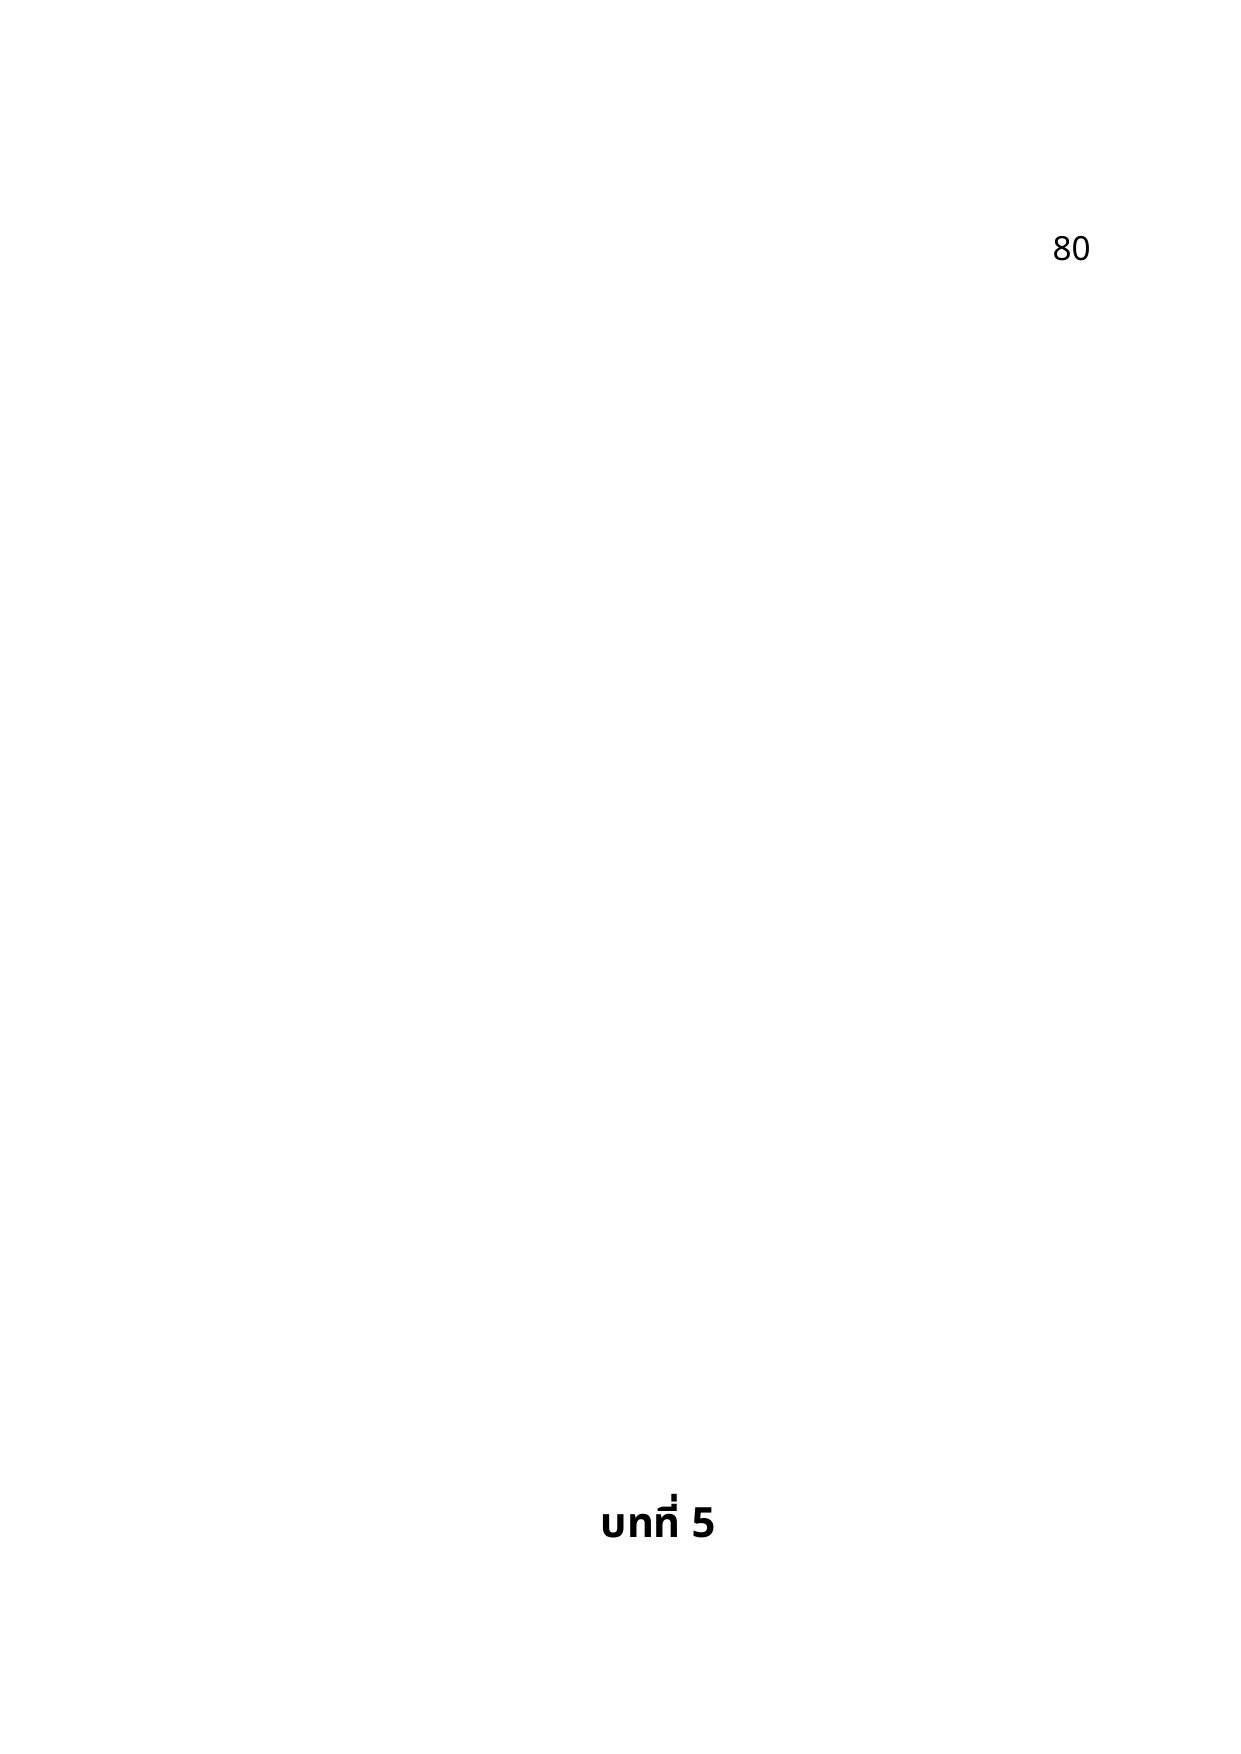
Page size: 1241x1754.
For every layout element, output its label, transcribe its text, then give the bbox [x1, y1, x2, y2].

text บทที่ 5 [225, 1493, 1091, 1556]
